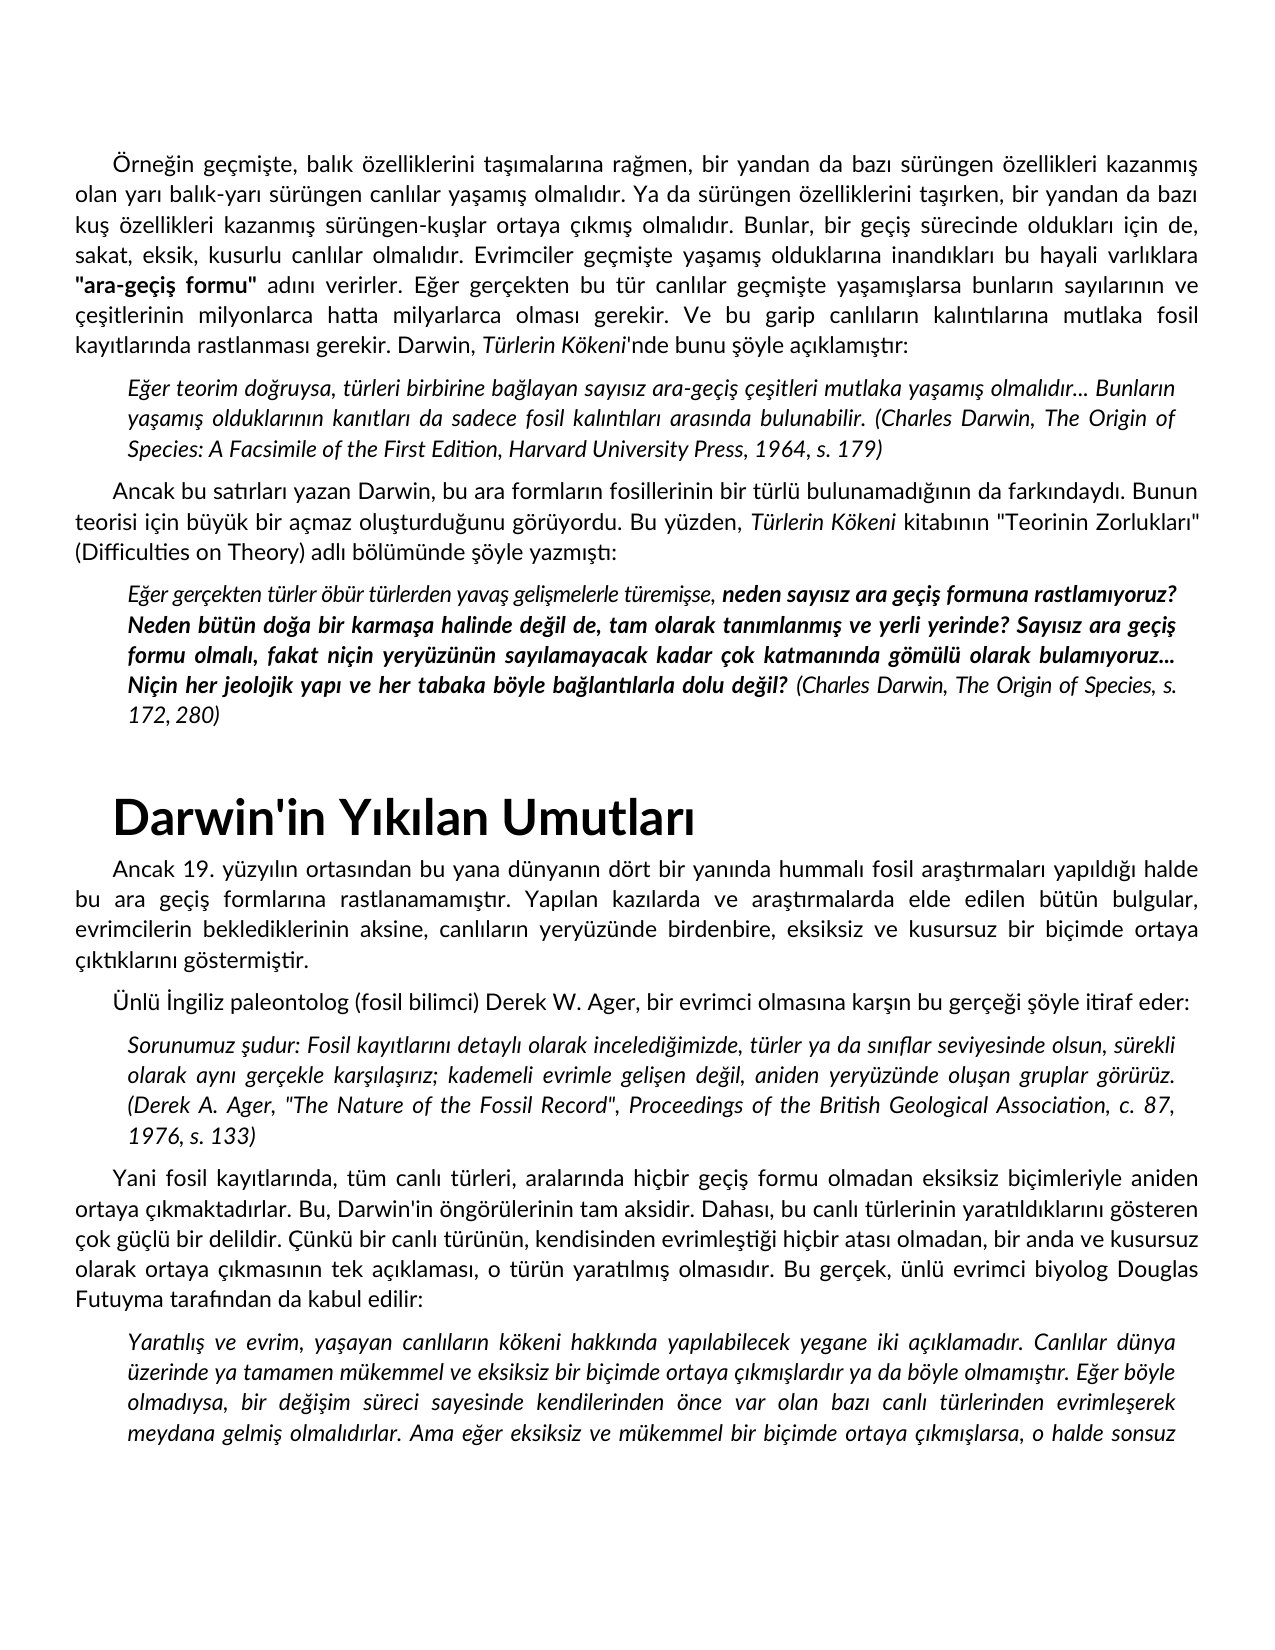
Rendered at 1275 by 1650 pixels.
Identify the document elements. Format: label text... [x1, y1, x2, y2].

text Örneğin geçmişte, balık özelliklerini taşımalarına rağmen, bir yandan da bazı sürüngen özellikleri kazanmış olan yarı balık-yarı sürüngen canlılar yaşamış olmalıdır. Ya da sürüngen özelliklerini taşırken, bir yandan da bazı kuş özellikleri kazanmış sürüngen-kuşlar ortaya çıkmış olmalıdır. Bunlar, bir geçiş sürecinde oldukları için de, sakat, eksik, kusurlu canlılar olmalıdır. Evrimciler geçmişte yaşamış olduklarına inandıkları bu hayali varlıklara "ara-geçiş formu" adını verirler. Eğer gerçekten bu tür canlılar geçmişte yaşamışlarsa bunların sayılarının ve çeşitlerinin milyonlarca hatta milyarlarca olması gerekir. Ve bu garip canlıların kalıntılarına mutlaka fosil kayıtlarında rastlanması gerekir. Darwin, Türlerin Kökeni'nde bunu şöyle açıklamıştır: [75, 150, 1200, 359]
subtitle Darwin'in Yıkılan Umutları [112, 786, 1200, 846]
text Ünlü İngiliz paleontolog (fosil bilimci) Derek W. Ager, bir evrimci olmasına karşın bu gerçeği şöyle itiraf eder: [75, 988, 1200, 1016]
text Ancak bu satırları yazan Darwin, bu ara formların fosillerinin bir türlü bulunamadığının da farkındaydı. Bunun teorisi için büyük bir açmaz oluşturduğunu görüyordu. Bu yüzden, Türlerin Kökeni kitabının "Teorinin Zorlukları" (Difficulties on Theory) adlı bölümünde şöyle yazmıştı: [75, 477, 1200, 565]
text Yaratılış ve evrim, yaşayan canlıların kökeni hakkında yapılabilecek yegane iki açıklamadır. Canlılar dünya üzerinde ya tamamen mükemmel ve eksiksiz bir biçimde ortaya çıkmışlardır ya da böyle olmamıştır. Eğer böyle olmadıysa, bir değişim süreci sayesinde kendilerinden önce var olan bazı canlı türlerinden evrimleşerek meydana gelmiş olmalıdırlar. Ama eğer eksiksiz ve mükemmel bir biçimde ortaya çıkmışlarsa, o halde sonsuz [127, 1328, 1177, 1446]
text Sorunumuz şudur: Fosil kayıtlarını detaylı olarak incelediğimizde, türler ya da sınıflar seviyesinde olsun, sürekli olarak aynı gerçekle karşılaşırız; kademeli evrimle gelişen değil, aniden yeryüzünde oluşan gruplar görürüz. (Derek A. Ager, "The Nature of the Fossil Record", Proceedings of the British Geological Association, c. 87, 1976, s. 133) [127, 1031, 1177, 1149]
text Ancak 19. yüzyılın ortasından bu yana dünyanın dört bir yanında hummalı fosil araştırmaları yapıldığı halde bu ara geçiş formlarına rastlanamamıştır. Yapılan kazılarda ve araştırmalarda elde edilen bütün bulgular, evrimcilerin beklediklerinin aksine, canlıların yeryüzünde birdenbire, eksiksiz ve kusursuz bir biçimde ortaya çıktıklarını göstermiştir. [75, 855, 1200, 973]
text Yani fosil kayıtlarında, tüm canlı türleri, aralarında hiçbir geçiş formu olmadan eksiksiz biçimleriyle aniden ortaya çıkmaktadırlar. Bu, Darwin'in öngörülerinin tam aksidir. Dahası, bu canlı türlerinin yaratıldıklarını gösteren çok güçlü bir delildir. Çünkü bir canlı türünün, kendisinden evrimleştiği hiçbir atası olmadan, bir anda ve kusursuz olarak ortaya çıkmasının tek açıklaması, o türün yaratılmış olmasıdır. Bu gerçek, ünlü evrimci biyolog Douglas Futuyma tarafından da kabul edilir: [75, 1164, 1200, 1312]
text Eğer gerçekten türler öbür türlerden yavaş gelişmelerle türemişse, neden sayısız ara geçiş formuna rastlamıyoruz? Neden bütün doğa bir karmaşa halinde değil de, tam olarak tanımlanmış ve yerli yerinde? Sayısız ara geçiş formu olmalı, fakat niçin yeryüzünün sayılamayacak kadar çok katmanında gömülü olarak bulamıyoruz... Niçin her jeolojik yapı ve her tabaka böyle bağlantılarla dolu değil? (Charles Darwin, The Origin of Species, s. 172, 280) [127, 580, 1177, 728]
text Eğer teorim doğruysa, türleri birbirine bağlayan sayısız ara-geçiş çeşitleri mutlaka yaşamış olmalıdır... Bunların yaşamış olduklarının kanıtları da sadece fosil kalıntıları arasında bulunabilir. (Charles Darwin, The Origin of Species: A Facsimile of the First Edition, Harvard University Press, 1964, s. 179) [127, 374, 1177, 462]
